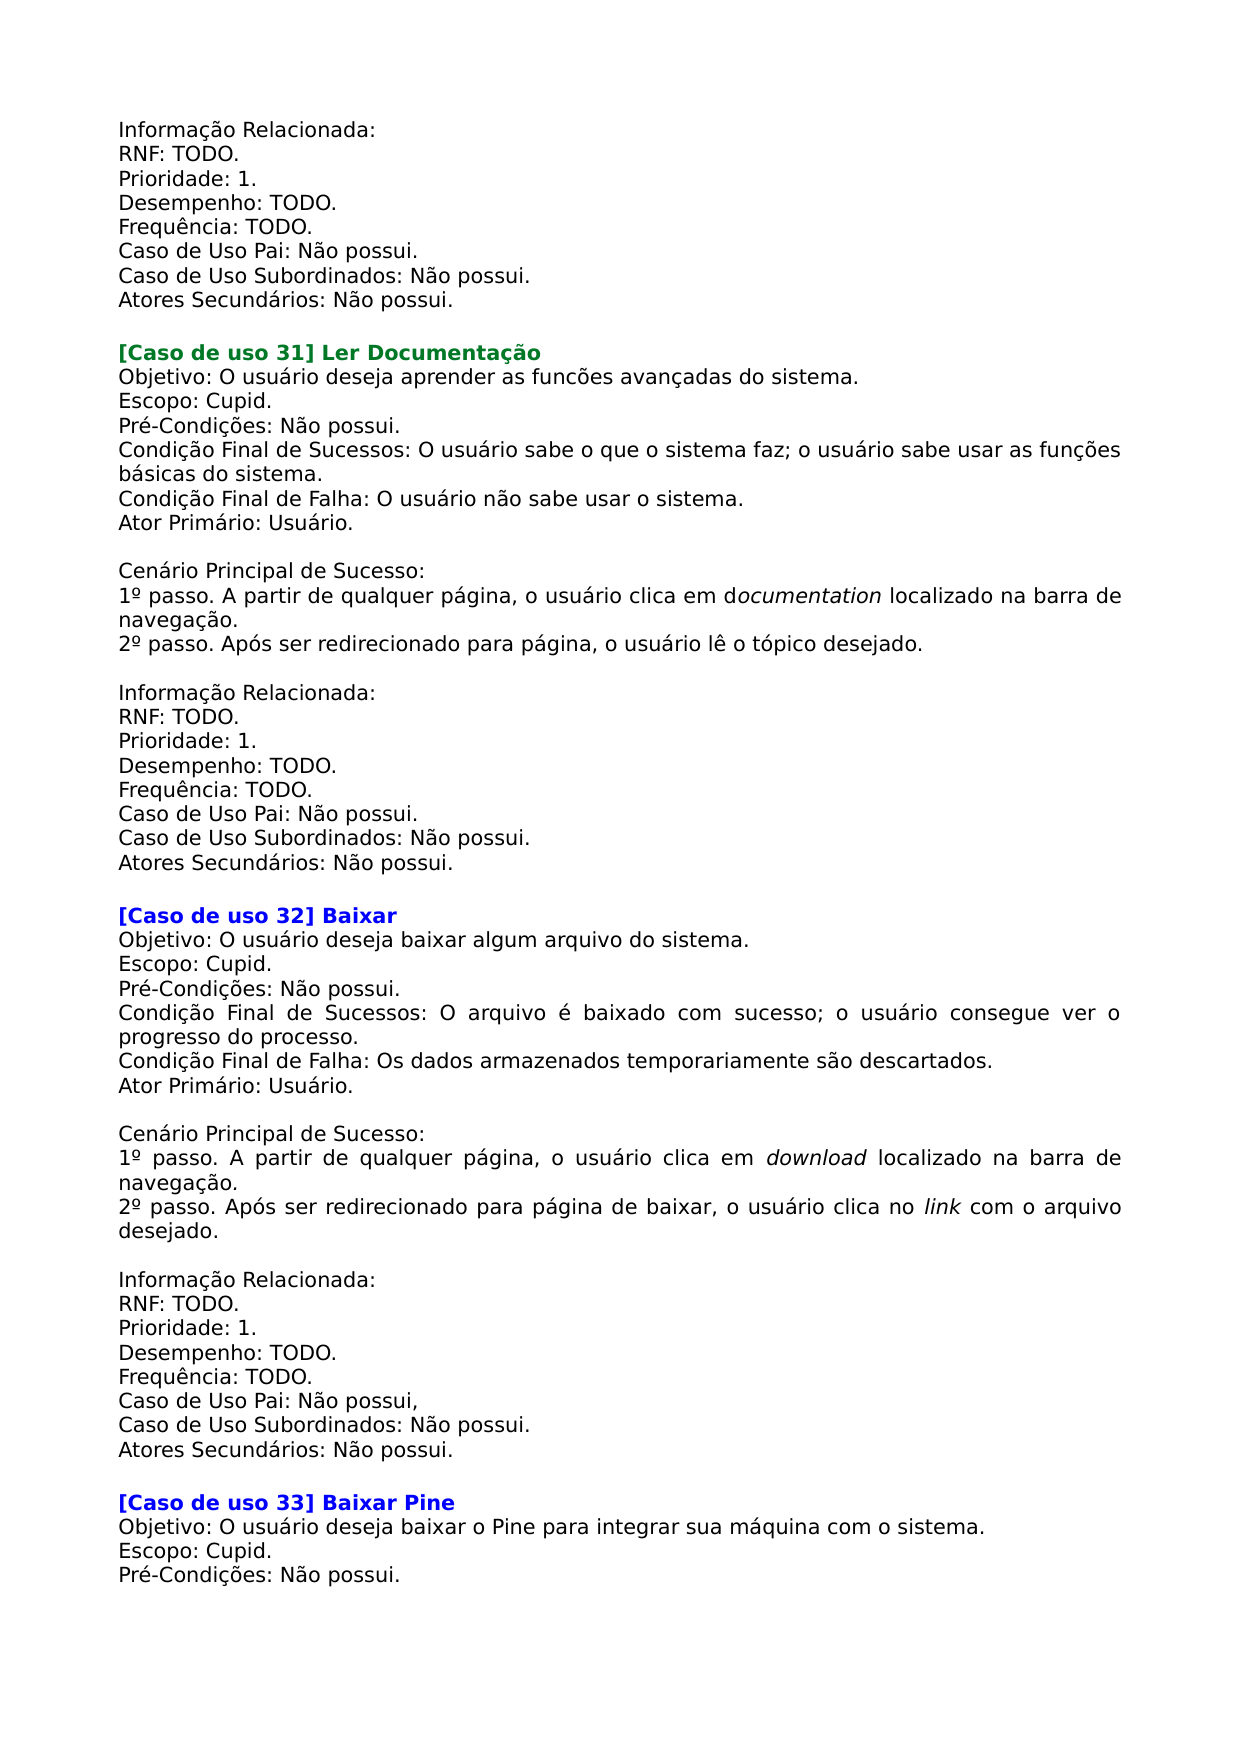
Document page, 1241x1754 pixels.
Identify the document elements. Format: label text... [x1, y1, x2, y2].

text Escopo: Cupid. [118, 1539, 1122, 1563]
text Condição Final de Sucessos: O usuário sabe o que o sistema faz; o usuário sabe usar as funções básicas do sistema. [118, 438, 1122, 487]
text Caso de Uso Subordinados: Não possui. [118, 1413, 1122, 1438]
text Objetivo: O usuário deseja aprender as funcões avançadas do sistema. [118, 365, 1122, 389]
text RNF: TODO. [118, 142, 1122, 167]
text Frequência: TODO. [118, 1365, 1122, 1389]
text 2º passo. Após ser redirecionado para página de baixar, o usuário clica no link com o arquivo desejado. [118, 1195, 1122, 1243]
text Caso de Uso Subordinados: Não possui. [118, 264, 1122, 288]
text 1º passo. A partir de qualquer página, o usuário clica em download localizado na barra de navegação. [118, 1146, 1122, 1195]
text Frequência: TODO. [118, 778, 1122, 802]
text Informação Relacionada: [118, 681, 1122, 705]
text RNF: TODO. [118, 1292, 1122, 1316]
text Caso de Uso Pai: Não possui. [118, 802, 1122, 826]
text RNF: TODO. [118, 705, 1122, 729]
text Condição Final de Sucessos: O arquivo é baixado com sucesso; o usuário consegue ver o progresso do processo. [118, 1001, 1122, 1049]
text Pré-Condições: Não possui. [118, 414, 1122, 438]
text Atores Secundários: Não possui. [118, 288, 1122, 312]
text Escopo: Cupid. [118, 952, 1122, 977]
text Cenário Principal de Sucesso: [118, 559, 1122, 584]
text Atores Secundários: Não possui. [118, 1438, 1122, 1462]
text Prioridade: 1. [118, 1316, 1122, 1341]
text Prioridade: 1. [118, 167, 1122, 191]
text Escopo: Cupid. [118, 389, 1122, 414]
text Caso de Uso Pai: Não possui, [118, 1389, 1122, 1413]
text Prioridade: 1. [118, 729, 1122, 754]
text Condição Final de Falha: O usuário não sabe usar o sistema. [118, 487, 1122, 511]
text Desempenho: TODO. [118, 191, 1122, 215]
text Frequência: TODO. [118, 215, 1122, 239]
text Objetivo: O usuário deseja baixar algum arquivo do sistema. [118, 928, 1122, 952]
text Pré-Condições: Não possui. [118, 977, 1122, 1001]
text [Caso de uso 31] Ler Documentação [118, 341, 1122, 365]
text Desempenho: TODO. [118, 1341, 1122, 1365]
text Desempenho: TODO. [118, 754, 1122, 778]
text Caso de Uso Subordinados: Não possui. [118, 826, 1122, 851]
text Ator Primário: Usuário. [118, 1074, 1122, 1098]
text Condição Final de Falha: Os dados armazenados temporariamente são descartados. [118, 1049, 1122, 1074]
text Cenário Principal de Sucesso: [118, 1122, 1122, 1146]
text 2º passo. Após ser redirecionado para página, o usuário lê o tópico desejado. [118, 632, 1122, 657]
text Pré-Condições: Não possui. [118, 1563, 1122, 1588]
text Objetivo: O usuário deseja baixar o Pine para integrar sua máquina com o sistema. [118, 1515, 1122, 1539]
text [Caso de uso 32] Baixar [118, 904, 1122, 928]
text [Caso de uso 33] Baixar Pine [118, 1491, 1122, 1515]
text Informação Relacionada: [118, 1268, 1122, 1292]
text Caso de Uso Pai: Não possui. [118, 239, 1122, 264]
text Informação Relacionada: [118, 118, 1122, 142]
text 1º passo. A partir de qualquer página, o usuário clica em documentation localizado na barra de navegação. [118, 584, 1122, 632]
text Atores Secundários: Não possui. [118, 851, 1122, 875]
text Ator Primário: Usuário. [118, 511, 1122, 535]
